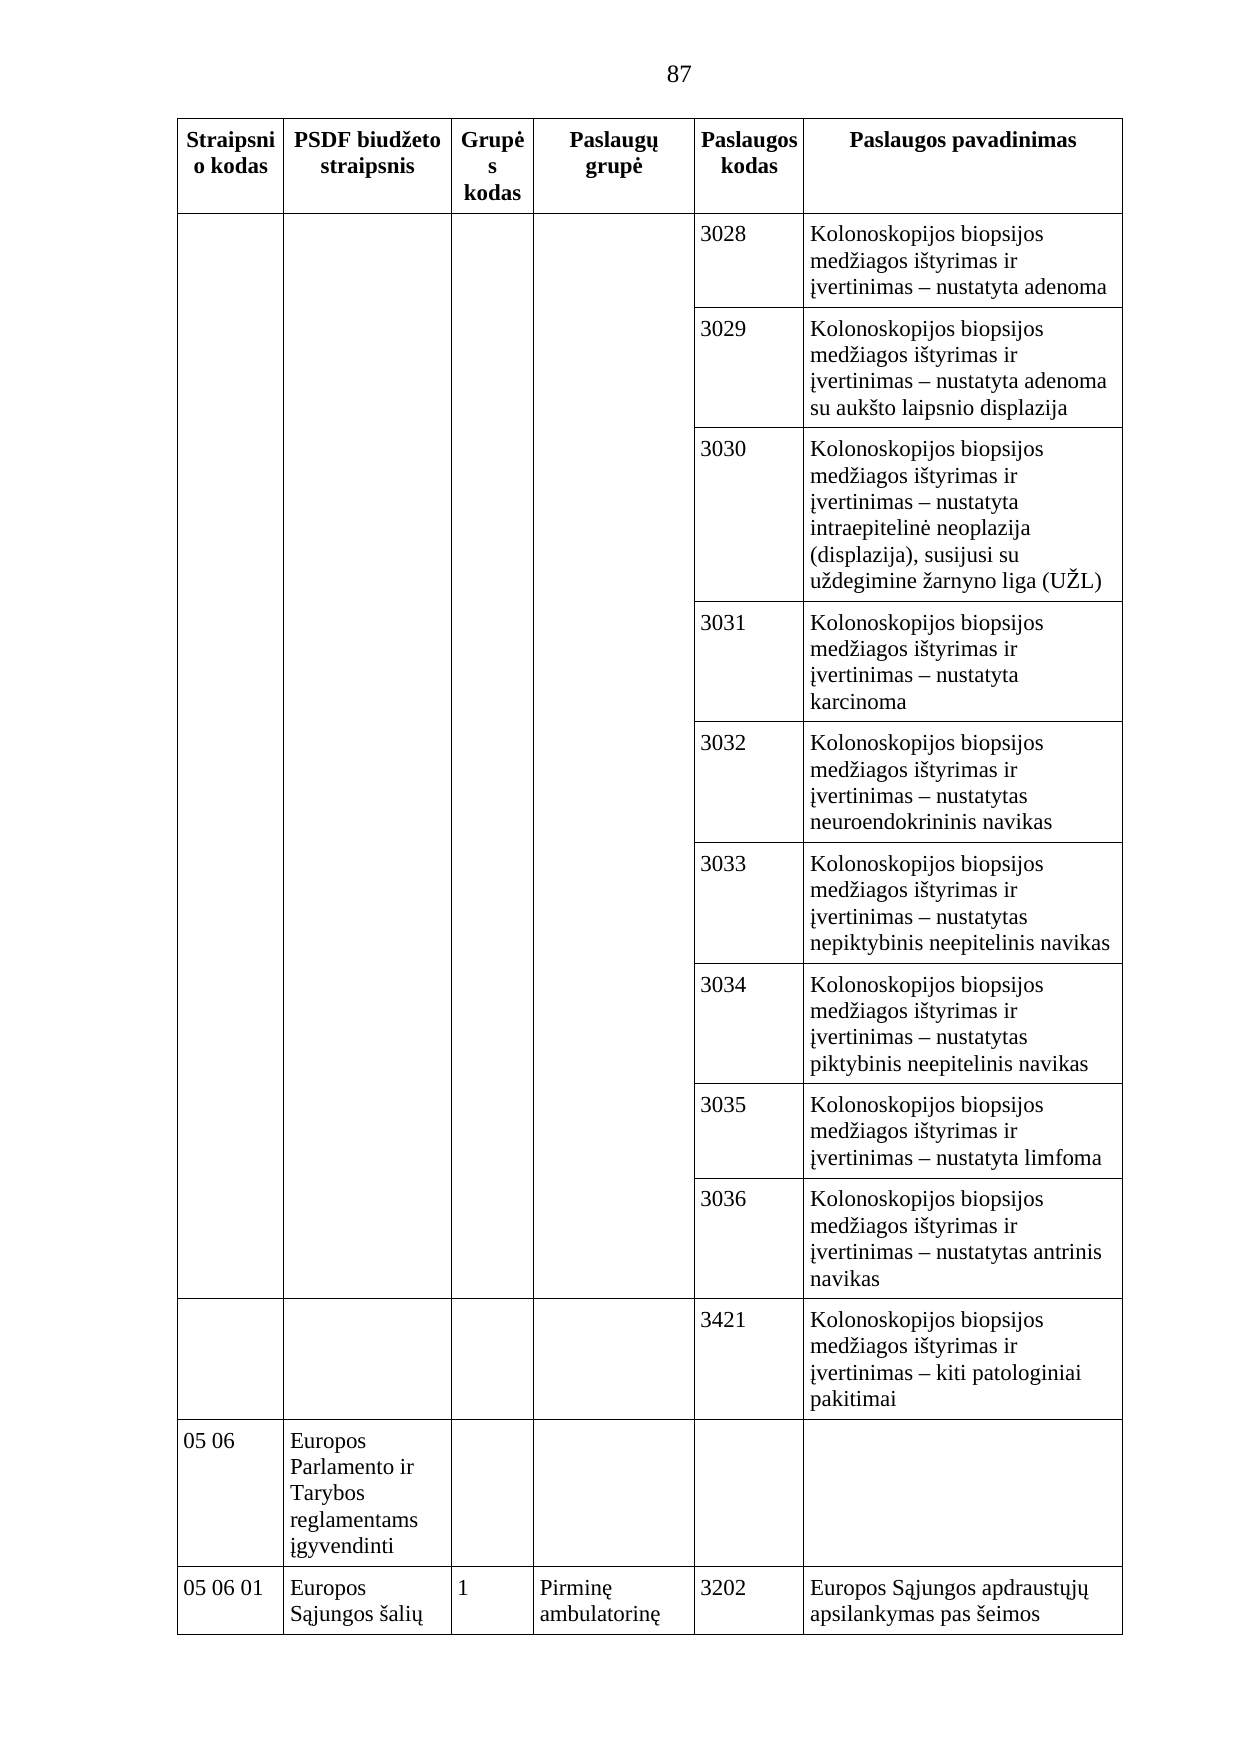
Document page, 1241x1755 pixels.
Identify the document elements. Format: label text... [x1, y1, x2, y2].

table_cell [534, 1083, 694, 1177]
table_cell [534, 307, 694, 427]
table_cell [178, 721, 283, 842]
table_cell Europos Parlamento ir Tarybos reglamentams įgyvendinti [284, 1420, 451, 1566]
table_cell [534, 1178, 694, 1298]
table_header Paslaugų grupė [534, 119, 694, 212]
table_cell [452, 842, 533, 962]
table_header PSDF biudžeto straipsnis [284, 119, 451, 212]
table_cell [534, 721, 694, 842]
table_cell Kolonoskopijos biopsijos medžiagos ištyrimas ir įvertinimas – nustatyta karcinoma [804, 602, 1122, 721]
table_cell [452, 1420, 533, 1566]
table_cell Kolonoskopijos biopsijos medžiagos ištyrimas ir įvertinimas – nustatyta adenoma su aukšto laipsnio displazija [804, 308, 1122, 427]
table_cell Pirminę ambulatorinę [534, 1567, 694, 1633]
table_cell Kolonoskopijos biopsijos medžiagos ištyrimas ir įvertinimas – nustatytas nepiktybinis neepitelinis navikas [804, 843, 1122, 962]
table_cell [284, 963, 451, 1083]
table_cell [178, 307, 283, 427]
table_header Grupės kodas [452, 119, 533, 212]
table_cell Kolonoskopijos biopsijos medžiagos ištyrimas ir įvertinimas – nustatyta limfoma [804, 1084, 1122, 1177]
table_cell [178, 963, 283, 1083]
table_cell 3033 [695, 843, 803, 962]
table_cell [178, 601, 283, 721]
table_cell [284, 307, 451, 427]
table_cell Europos Sąjungos apdraustųjų apsilankymas pas šeimos [804, 1567, 1122, 1633]
table_cell [452, 307, 533, 427]
table_cell [284, 214, 451, 307]
table_cell 3032 [695, 722, 803, 842]
table_cell 3030 [695, 428, 803, 601]
table_cell 3029 [695, 308, 803, 427]
table_header Paslaugos kodas [695, 119, 803, 212]
table_cell [452, 721, 533, 842]
table_cell [178, 842, 283, 962]
table_cell Kolonoskopijos biopsijos medžiagos ištyrimas ir įvertinimas – nustatytas antrinis navikas [804, 1179, 1122, 1298]
table_cell 3028 [695, 214, 803, 307]
table_cell [178, 427, 283, 601]
table_cell [804, 1420, 1122, 1566]
table_cell 1 [452, 1567, 533, 1633]
table_cell [452, 427, 533, 601]
table_cell 05 06 01 [178, 1567, 283, 1633]
table_cell [534, 427, 694, 601]
table_cell [534, 842, 694, 962]
table_cell [452, 1299, 533, 1419]
table_cell [178, 1083, 283, 1177]
table_cell [452, 214, 533, 307]
table_cell Kolonoskopijos biopsijos medžiagos ištyrimas ir įvertinimas – nustatytas neuroendokrininis navikas [804, 722, 1122, 842]
table_cell [284, 601, 451, 721]
table_header Paslaugos pavadinimas [804, 119, 1122, 212]
table_cell [534, 963, 694, 1083]
table_cell 3034 [695, 964, 803, 1083]
table_cell 05 06 [178, 1420, 283, 1566]
table_cell [452, 1083, 533, 1177]
table_cell 3036 [695, 1179, 803, 1298]
table_cell 3031 [695, 602, 803, 721]
table_cell [534, 1299, 694, 1419]
table_cell [178, 1299, 283, 1419]
table_cell [284, 721, 451, 842]
table_cell [534, 214, 694, 307]
table_cell Kolonoskopijos biopsijos medžiagos ištyrimas ir įvertinimas – nustatytas piktybinis neepitelinis navikas [804, 964, 1122, 1083]
table_cell [534, 1420, 694, 1566]
table_cell Kolonoskopijos biopsijos medžiagos ištyrimas ir įvertinimas – nustatyta intraepitelinė neoplazija (displazija), susijusi su uždegimine žarnyno liga (UŽL) [804, 428, 1122, 601]
table_cell 3202 [695, 1567, 803, 1633]
table_cell [452, 963, 533, 1083]
table_cell 3421 [695, 1299, 803, 1419]
table_cell Kolonoskopijos biopsijos medžiagos ištyrimas ir įvertinimas – kiti patologiniai pakitimai [804, 1299, 1122, 1419]
table_cell [178, 1178, 283, 1298]
table_cell 3035 [695, 1084, 803, 1177]
table_cell [452, 1178, 533, 1298]
table_cell [178, 214, 283, 307]
table_cell Kolonoskopijos biopsijos medžiagos ištyrimas ir įvertinimas – nustatyta adenoma [804, 214, 1122, 307]
table_cell [534, 601, 694, 721]
table_cell Europos Sąjungos šalių [284, 1567, 451, 1633]
table_cell [452, 601, 533, 721]
table_cell [284, 427, 451, 601]
table_cell [695, 1420, 803, 1566]
table_cell [284, 1083, 451, 1177]
table_cell [284, 842, 451, 962]
table_header Straipsnio kodas [178, 119, 283, 212]
table_cell [284, 1178, 451, 1298]
table_cell [284, 1299, 451, 1419]
